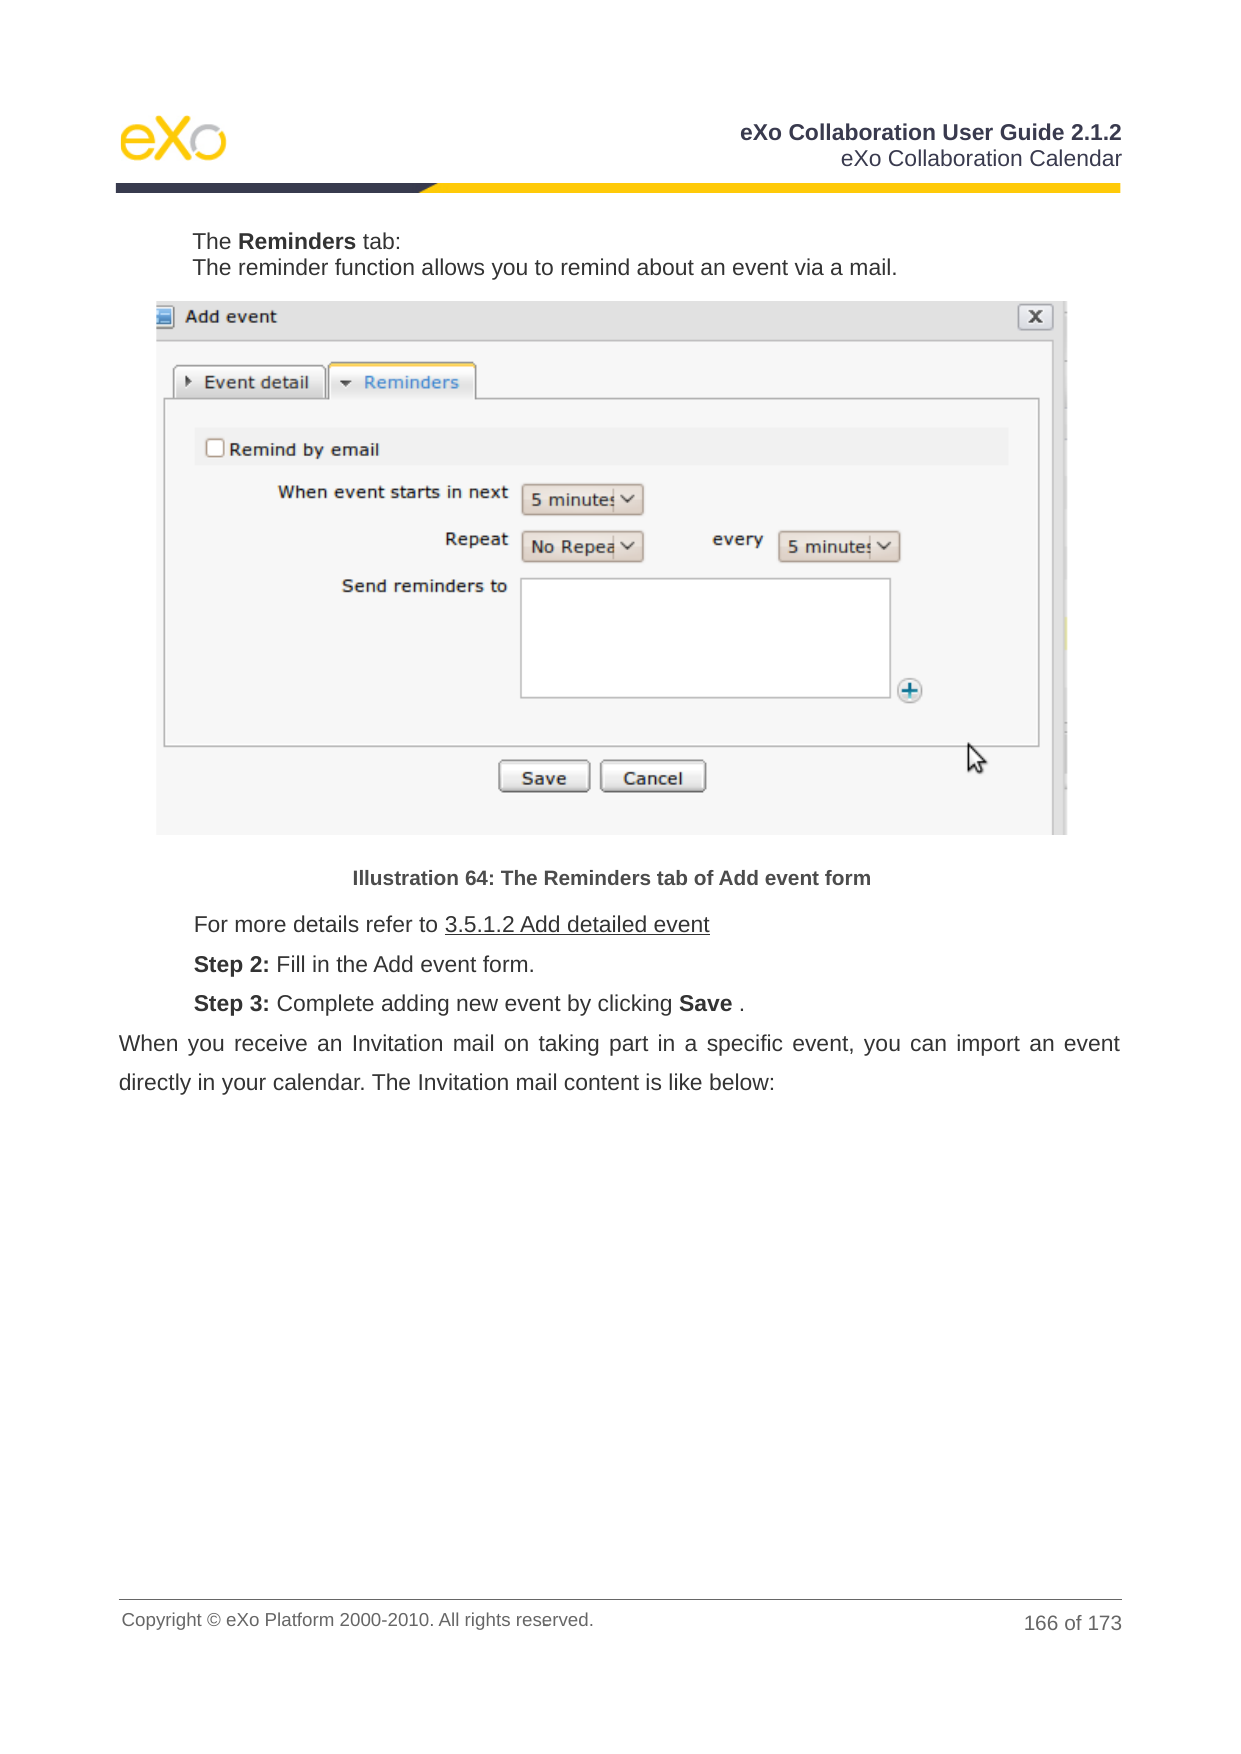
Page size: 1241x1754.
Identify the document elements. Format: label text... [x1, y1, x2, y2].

text The reminder function allows you to remind about an event via a mail. [118, 254, 1122, 280]
text When you receive an Invitation mail on taking part in a specific event, you can import an event directly in your calendar. The Invitation mail content is like below: [118, 1030, 1122, 1096]
list Step 2: Fill in the Add event form. [156, 951, 1122, 977]
picture [115, 183, 1121, 193]
picture [120, 115, 227, 161]
picture [156, 301, 1068, 835]
list For more details refer to 3.5.1.2 Add detailed event [156, 911, 1122, 938]
list Step 3: Complete adding new event by clicking Save . [156, 990, 1122, 1017]
text The Reminders tab: [118, 228, 1122, 254]
text Illustration 64: The Reminders tab of Add event form [143, 835, 1081, 890]
